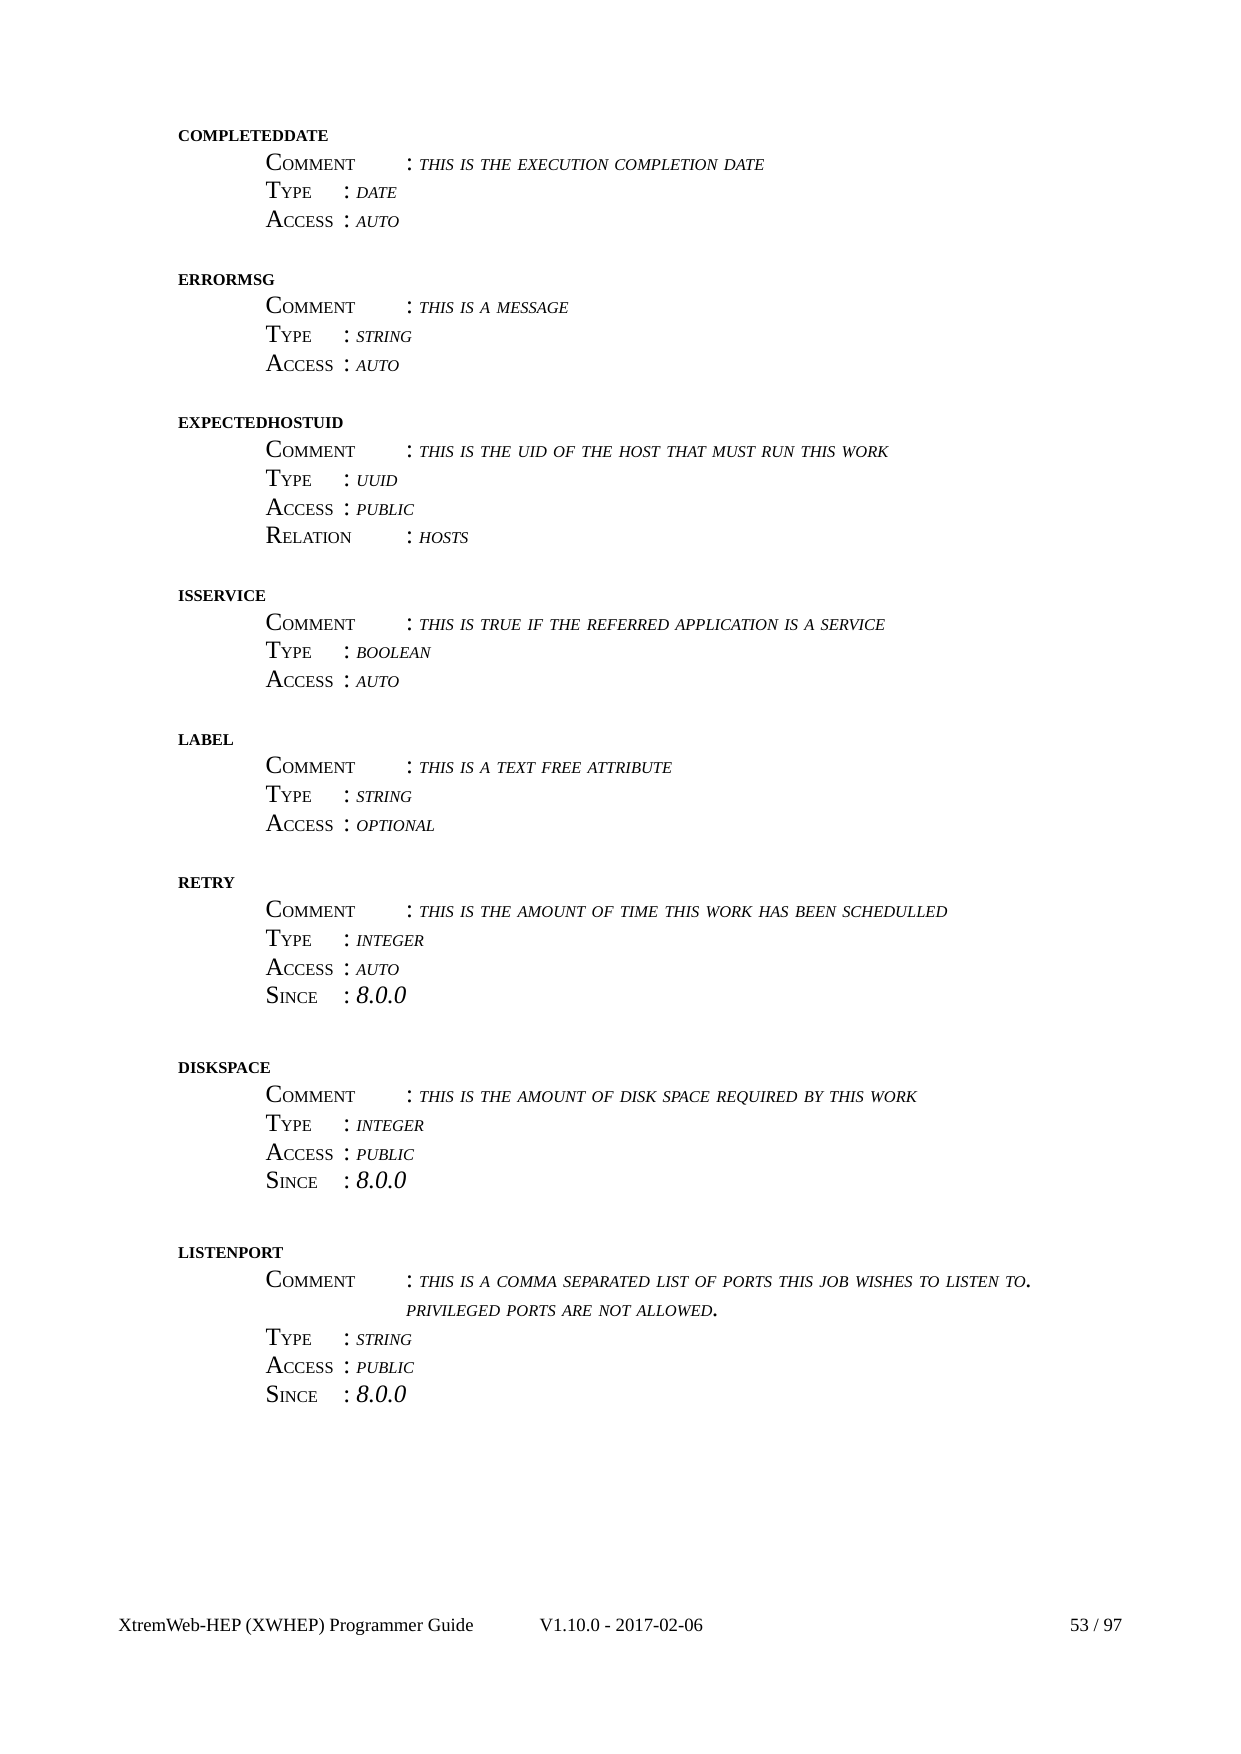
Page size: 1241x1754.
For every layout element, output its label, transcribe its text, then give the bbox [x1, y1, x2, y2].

text Type : uuid [265, 463, 1122, 492]
text Access : public [265, 1351, 1122, 1379]
text Access : auto [265, 348, 1122, 377]
text Access : public [265, 1137, 1122, 1166]
text Type : integer [265, 923, 1122, 952]
text expectedhostuid [178, 406, 1122, 434]
text Type : boolean [265, 636, 1122, 664]
text Access : auto [265, 664, 1122, 693]
text Comment : this is a comma separated list of ports this job wishes to listen to. privileged ports are not allowed. [265, 1264, 1122, 1322]
text Access : optional [265, 808, 1122, 837]
text Since : 8.0.0 [265, 1379, 1122, 1408]
text label [178, 722, 1122, 751]
text retry [178, 866, 1122, 894]
text Comment : this is the amount of time this work has been schedulled [265, 894, 1122, 923]
text Type : string [265, 319, 1122, 348]
text isservice [178, 578, 1122, 607]
text Since : 8.0.0 [265, 1166, 1122, 1194]
text Comment : this is true if the referred application is a service [265, 607, 1122, 636]
text Since : 8.0.0 [265, 981, 1122, 1009]
text Access : public [265, 492, 1122, 521]
text errormsg [178, 262, 1122, 291]
text Type : string [265, 779, 1122, 808]
text Relation : hosts [265, 521, 1122, 549]
text Comment : this is a message [265, 291, 1122, 319]
text diskspace [178, 1051, 1122, 1079]
text Comment : this is the execution completion date [265, 147, 1122, 176]
text Type : integer [265, 1108, 1122, 1137]
text Comment : this is the uid of the host that must run this work [265, 434, 1122, 463]
text Type : date [265, 176, 1122, 204]
text Access : auto [265, 204, 1122, 233]
text listenport [178, 1236, 1122, 1264]
text Comment : this is the amount of disk space required by this work [265, 1079, 1122, 1108]
text completeddate [178, 118, 1122, 147]
text Access : auto [265, 952, 1122, 981]
text Comment : this is a text free attribute [265, 751, 1122, 779]
text Type : string [265, 1322, 1122, 1351]
